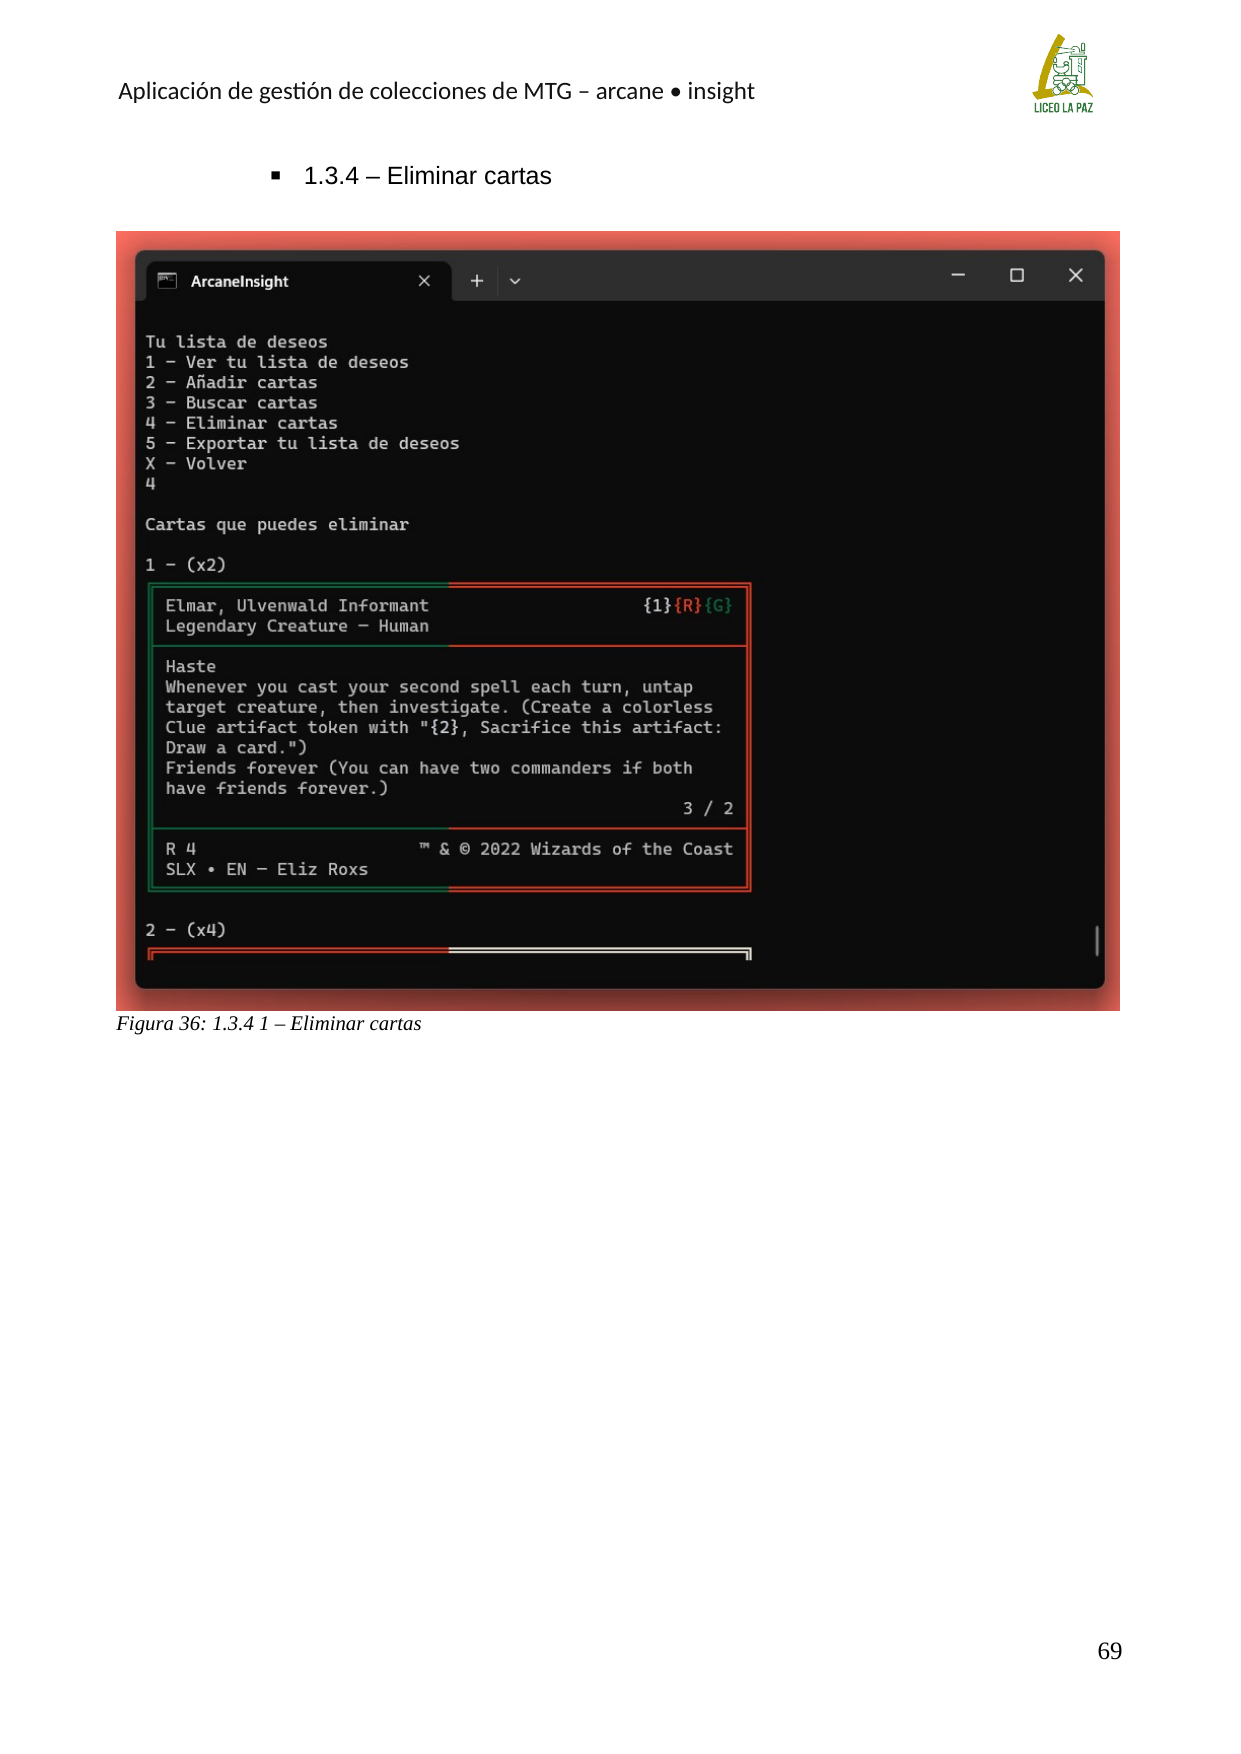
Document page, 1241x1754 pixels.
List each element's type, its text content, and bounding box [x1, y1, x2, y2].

picture [116, 231, 1120, 1011]
text Figura 36: 1.3.4 1 – Eliminar cartas [116, 1011, 1120, 1035]
picture [1025, 26, 1100, 121]
list 1.3.4 – Eliminar cartas [266, 161, 1122, 190]
